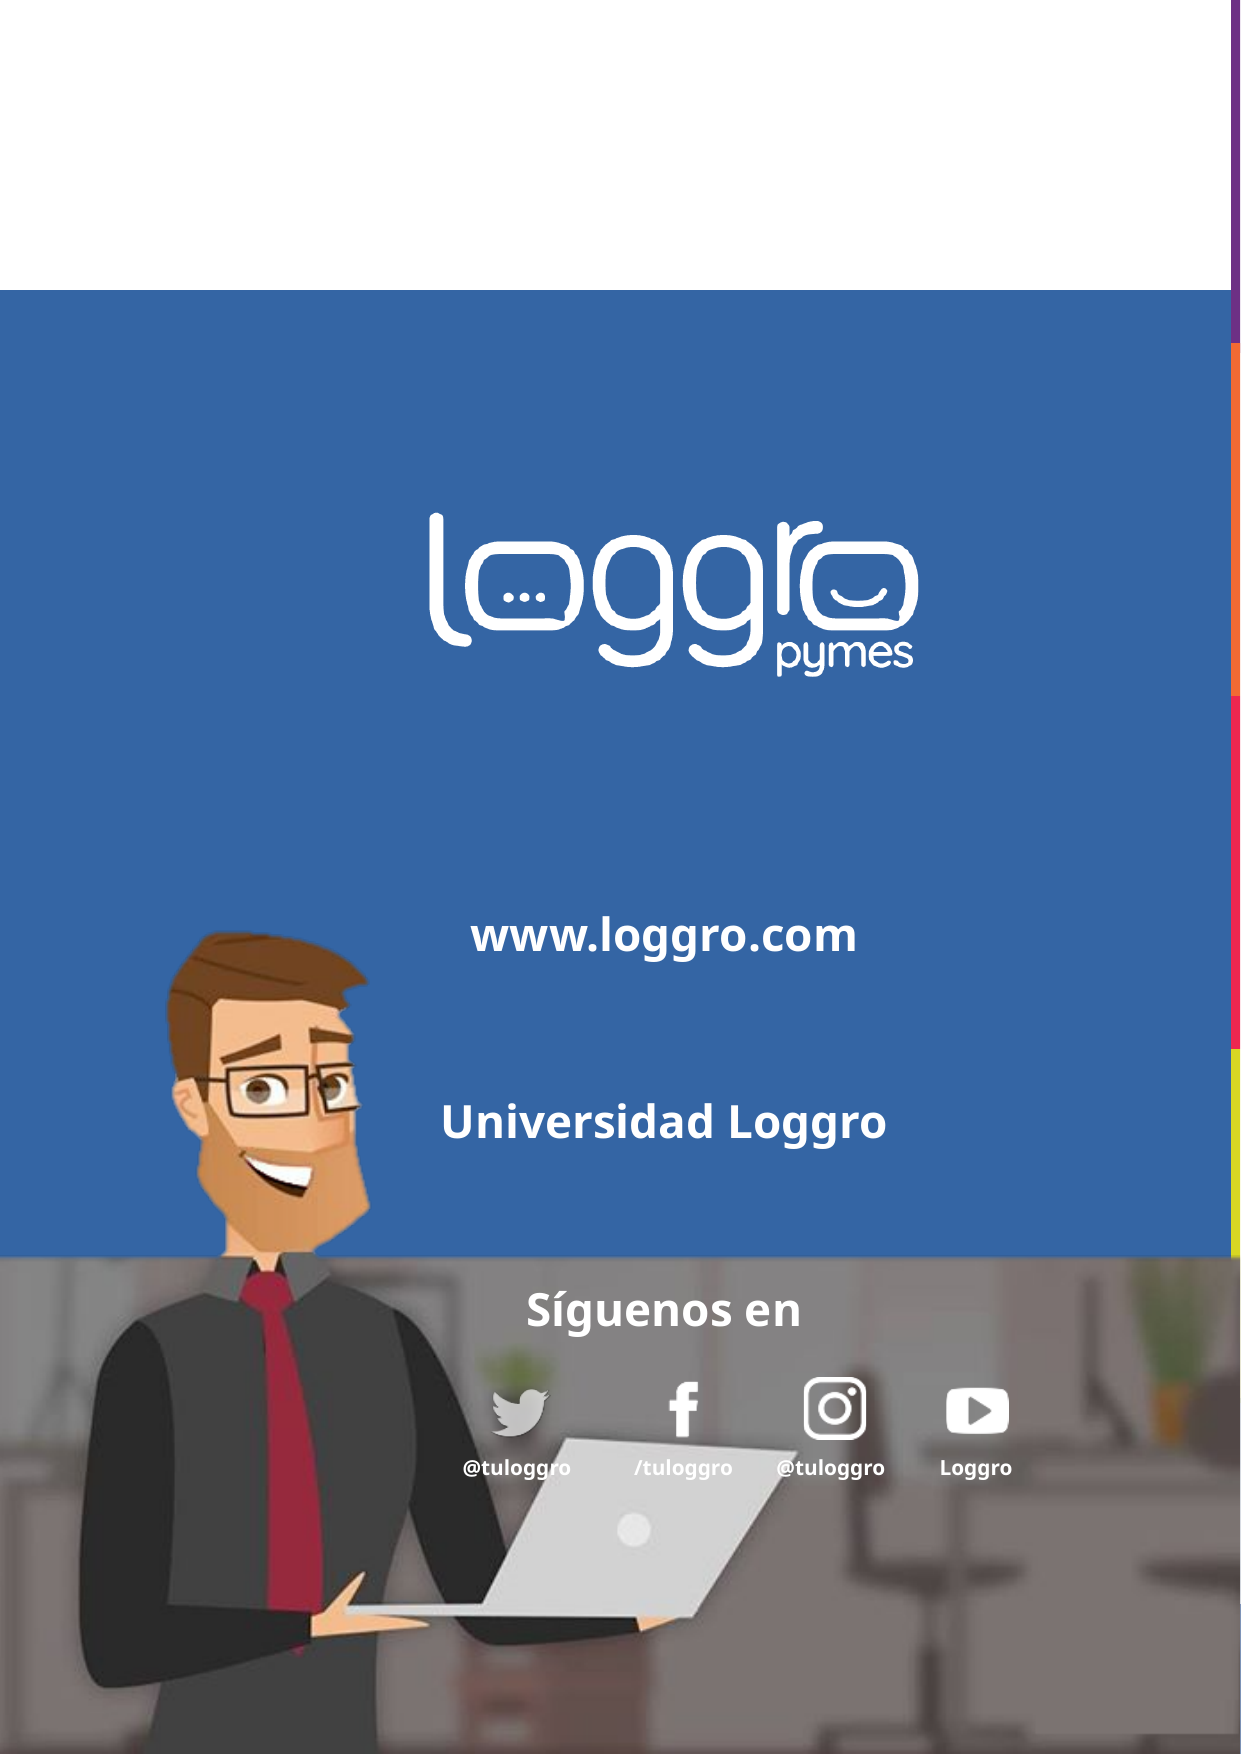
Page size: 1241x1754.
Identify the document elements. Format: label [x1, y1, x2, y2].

picture [0, 901, 1241, 1754]
picture [423, 490, 924, 688]
